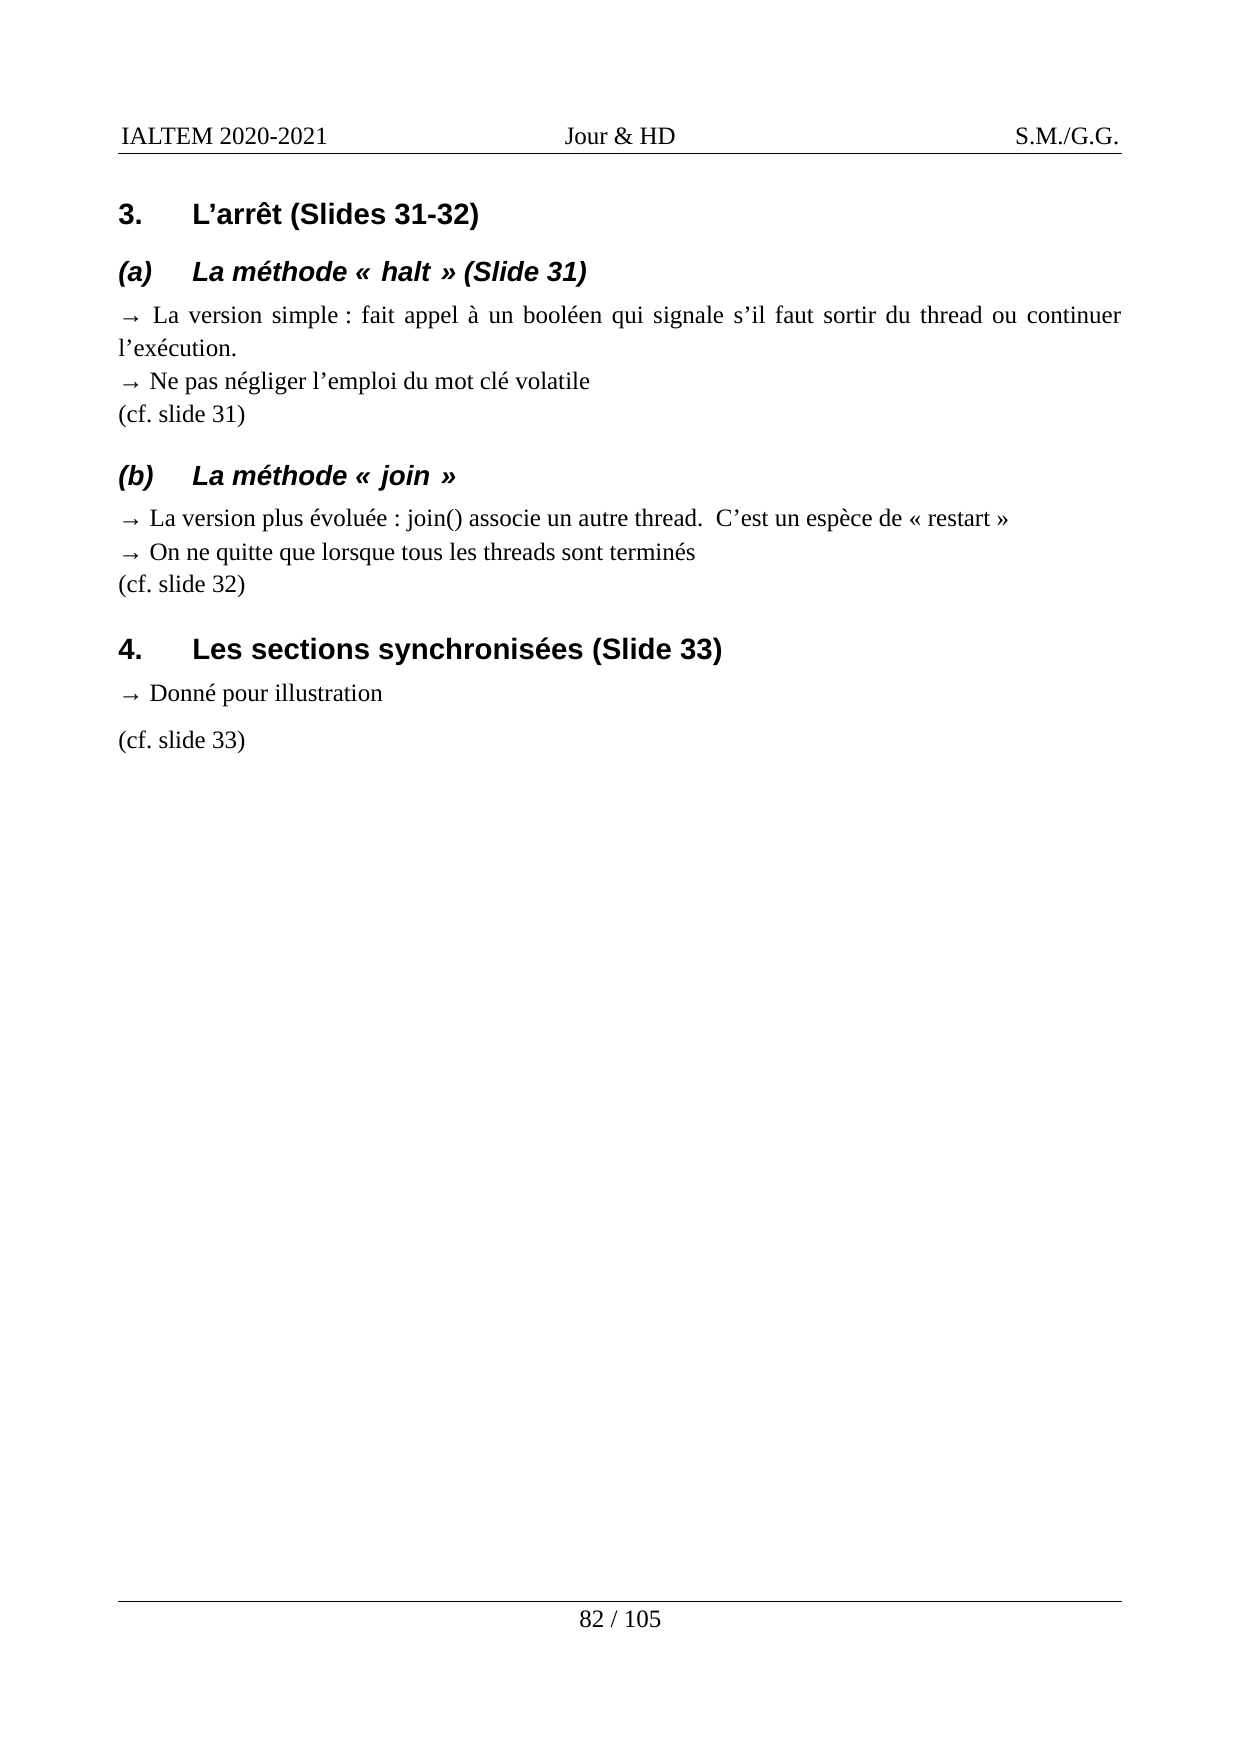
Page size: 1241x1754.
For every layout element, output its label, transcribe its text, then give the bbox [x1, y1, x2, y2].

subtitle Les sections synchronisées (Slide 33) [118, 632, 1122, 666]
text → Donné pour illustration [118, 678, 1122, 707]
subtitle L’arrêt (Slides 31-32) [118, 197, 1122, 231]
text (cf. slide 33) [118, 726, 1122, 754]
subtitle La méthode « join » [118, 459, 1122, 491]
text → Ne pas négliger l’emploi du mot clé volatile [118, 366, 1122, 395]
text → La version plus évoluée : join() associe un autre thread. C’est un espèce de « restart » [118, 503, 1122, 532]
text (cf. slide 32) [118, 569, 1122, 598]
text → On ne quitte que lorsque tous les threads sont terminés [118, 537, 1122, 565]
subtitle La méthode « halt » (Slide 31) [118, 256, 1122, 287]
text (cf. slide 31) [118, 399, 1122, 428]
text → La version simple : fait appel à un booléen qui signale s’il faut sortir du thread ou continuer l’exécution. [118, 300, 1122, 362]
